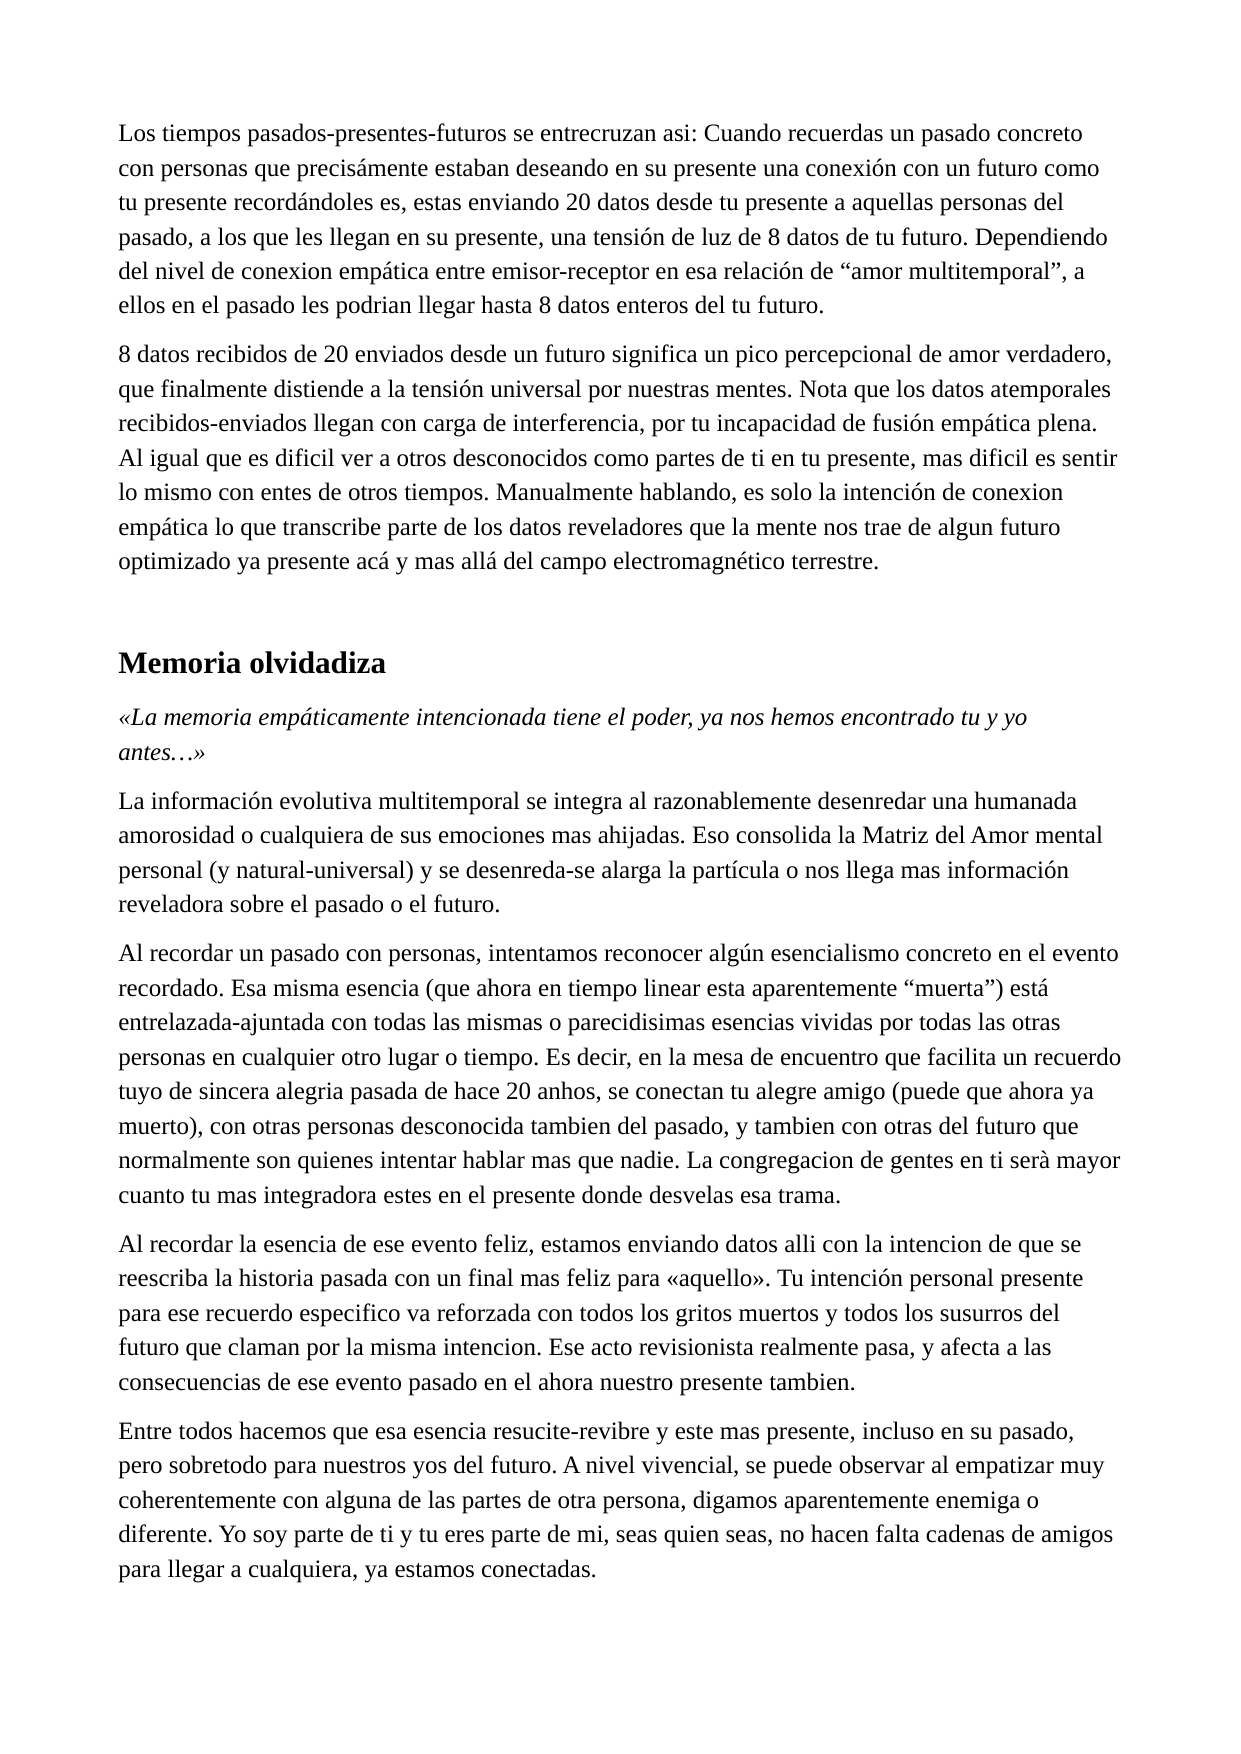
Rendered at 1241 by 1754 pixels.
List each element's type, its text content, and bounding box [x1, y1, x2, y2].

text Los tiempos pasados-presentes-futuros se entrecruzan asi: Cuando recuerdas un pasado concreto con personas que precisámente estaban deseando en su presente una conexión con un futuro como tu presente recordándoles es, estas enviando 20 datos desde tu presente a aquellas personas del pasado, a los que les llegan en su presente, una tensión de luz de 8 datos de tu futuro. Dependiendo del nivel de conexion empática entre emisor-receptor en esa relación de “amor multitemporal”, a ellos en el pasado les podrian llegar hasta 8 datos enteros del tu futuro. [118, 118, 1122, 319]
text Al recordar la esencia de ese evento feliz, estamos enviando datos alli con la intencion de que se reescriba la historia pasada con un final mas feliz para «aquello». Tu intención personal presente para ese recuerdo especifico va reforzada con todos los gritos muertos y todos los susurros del futuro que claman por la misma intencion. Ese acto revisionista realmente pasa, y afecta a las consecuencias de ese evento pasado en el ahora nuestro presente tambien. [118, 1229, 1122, 1395]
text Memoria olvidadiza [118, 644, 1122, 681]
text «La memoria empáticamente intencionada tiene el poder, ya nos hemos encontrado tu y yo antes…» [118, 702, 1122, 766]
text Al recordar un pasado con personas, intentamos reconocer algún esencialismo concreto en el evento recordado. Esa misma esencia (que ahora en tiempo linear esta aparentemente “muerta”) está entrelazada-ajuntada con todas las mismas o parecidisimas esencias vividas por todas las otras personas en cualquier otro lugar o tiempo. Es decir, en la mesa de encuentro que facilita un recuerdo tuyo de sincera alegria pasada de hace 20 anhos, se conectan tu alegre amigo (puede que ahora ya muerto), con otras personas desconocida tambien del pasado, y tambien con otras del futuro que normalmente son quienes intentar hablar mas que nadie. La congregacion de gentes en ti serà mayor cuanto tu mas integradora estes en el presente donde desvelas esa trama. [118, 938, 1122, 1208]
text La información evolutiva multitemporal se integra al razonablemente desenredar una humanada amorosidad o cualquiera de sus emociones mas ahijadas. Eso consolida la Matriz del Amor mental personal (y natural-universal) y se desenreda-se alarga la partícula o nos llega mas información reveladora sobre el pasado o el futuro. [118, 786, 1122, 918]
text 8 datos recibidos de 20 enviados desde un futuro significa un pico percepcional de amor verdadero, que finalmente distiende a la tensión universal por nuestras mentes. Nota que los datos atemporales recibidos-enviados llegan con carga de interferencia, por tu incapacidad de fusión empática plena. Al igual que es dificil ver a otros desconocidos como partes de ti en tu presente, mas dificil es sentir lo mismo con entes de otros tiempos. Manualmente hablando, es solo la intención de conexion empática lo que transcribe parte de los datos reveladores que la mente nos trae de algun futuro optimizado ya presente acá y mas allá del campo electromagnético terrestre. [118, 339, 1122, 575]
text Entre todos hacemos que esa esencia resucite-revibre y este mas presente, incluso en su pasado, pero sobretodo para nuestros yos del futuro. A nivel vivencial, se puede observar al empatizar muy coherentemente con alguna de las partes de otra persona, digamos aparentemente enemiga o diferente. Yo soy parte de ti y tu eres parte de mi, seas quien seas, no hacen falta cadenas de amigos para llegar a cualquiera, ya estamos conectadas. [118, 1416, 1122, 1582]
